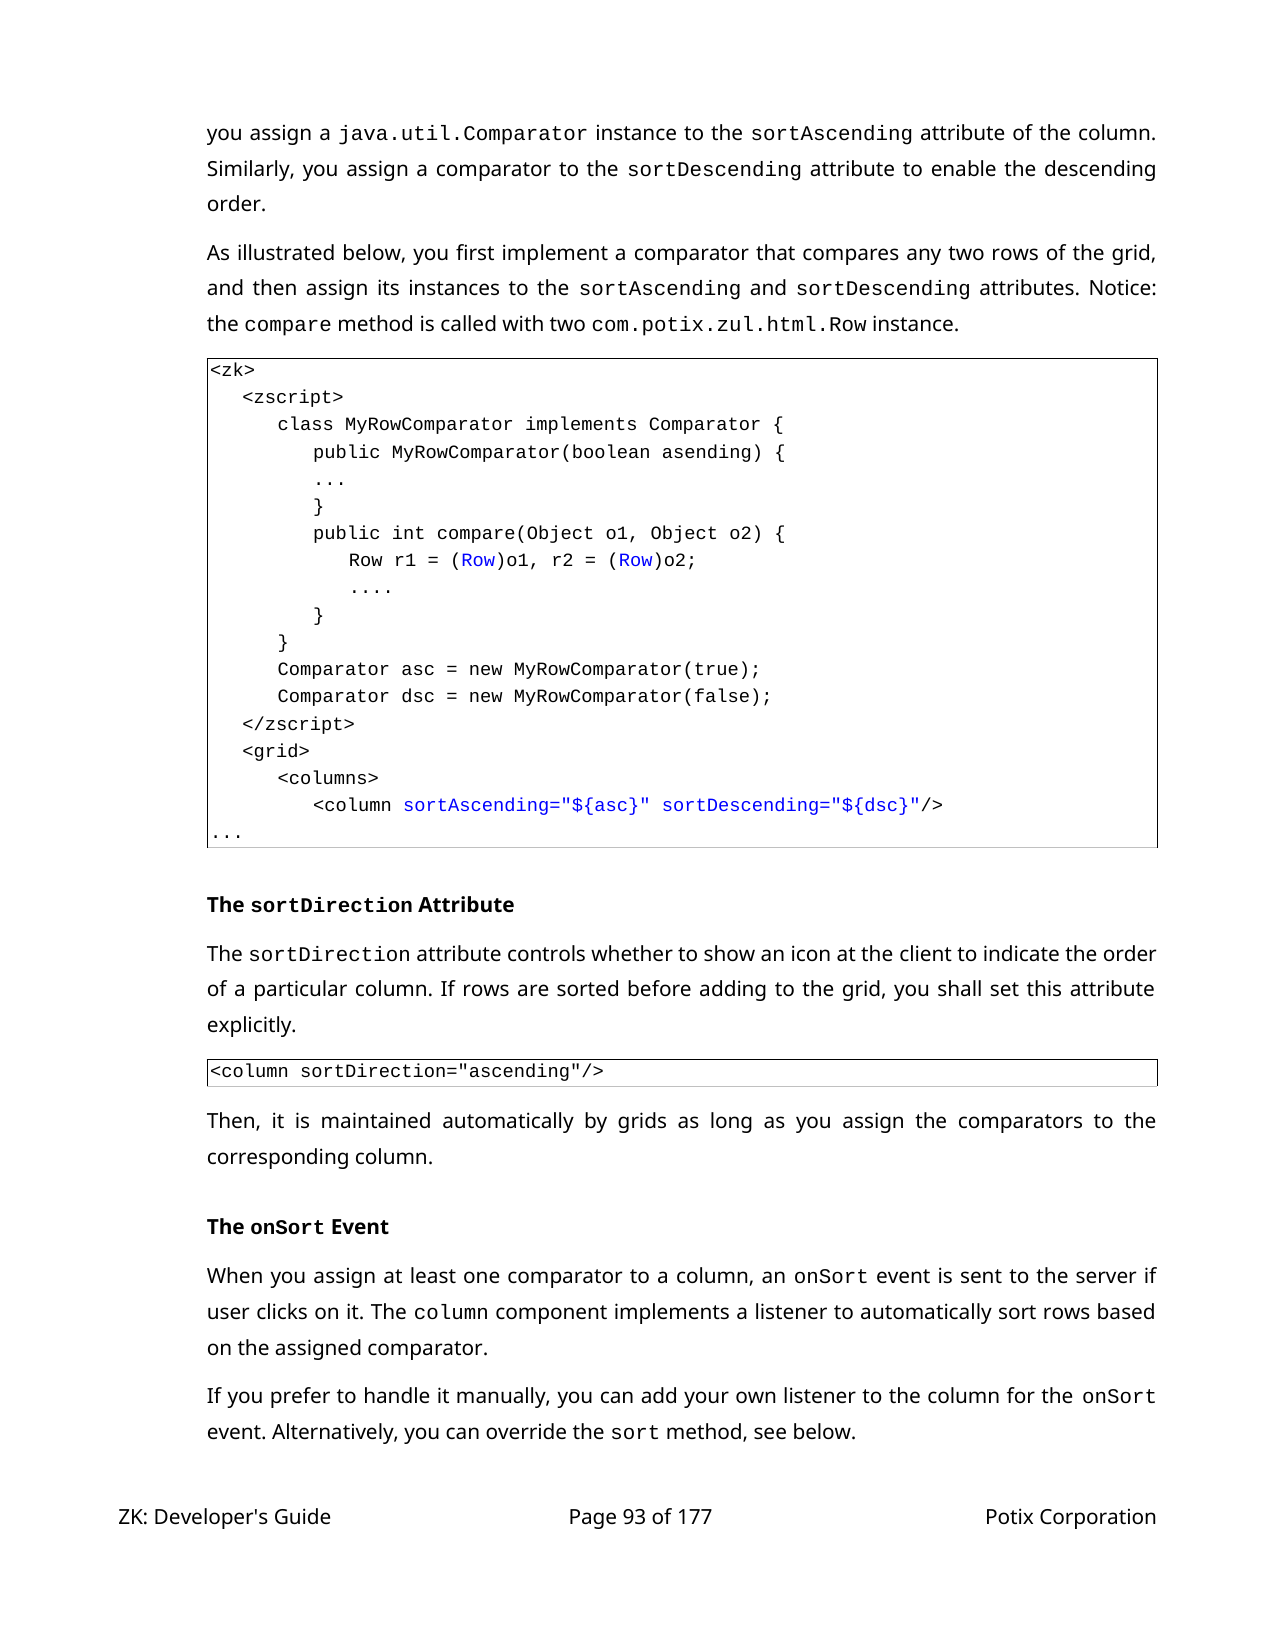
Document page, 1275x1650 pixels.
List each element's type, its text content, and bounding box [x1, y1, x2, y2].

text The sortDirection attribute controls whether to show an icon at the client to indicate the order of a particular column. If rows are sorted before adding to the grid, you shall set this attribute explicitly. [207, 939, 1157, 1038]
text ... [208, 820, 1157, 847]
text ... [208, 467, 1157, 491]
text .... [208, 575, 1157, 600]
text <column sortAscending="${asc}" sortDescending="${dsc}"/> [208, 793, 1157, 817]
text class MyRowComparator implements Comparator { [208, 412, 1157, 437]
subtitle The onSort Event [207, 1212, 1157, 1241]
text <zk> [208, 359, 1157, 382]
text public MyRowComparator(boolean asending) { [208, 439, 1157, 464]
text As illustrated below, you first implement a comparator that compares any two rows of the grid, and then assign its instances to the sortAscending and sortDescending attributes. Notice: the compare method is called with two com.potix.zul.html.Row instance. [207, 238, 1157, 337]
text </zscript> [208, 711, 1157, 736]
text If you prefer to handle it manually, you can add your own listener to the column for the onSort event. Alternatively, you can override the sort method, see below. [207, 1382, 1157, 1446]
text Then, it is maintained automatically by grids as long as you assign the comparators to the corresponding column. [207, 1107, 1157, 1170]
text When you assign at least one comparator to a column, an onSort event is sent to the server if user clicks on it. The column component implements a listener to automatically sort rows based on the assigned comparator. [207, 1262, 1157, 1361]
text <zscript> [208, 385, 1157, 409]
text } [208, 630, 1157, 654]
text Comparator dsc = new MyRowComparator(false); [208, 684, 1157, 708]
text Comparator asc = new MyRowComparator(true); [208, 657, 1157, 681]
text you assign a java.util.Comparator instance to the sortAscending attribute of the column. Similarly, you assign a comparator to the sortDescending attribute to enable the descending order. [207, 118, 1157, 217]
text <columns> [208, 766, 1157, 790]
text Row r1 = (Row)o1, r2 = (Row)o2; [208, 548, 1157, 572]
text <column sortDirection="ascending"/> [208, 1060, 1157, 1086]
text } [208, 494, 1157, 518]
text } [208, 603, 1157, 627]
subtitle The sortDirection Attribute [207, 890, 1157, 918]
text public int compare(Object o1, Object o2) { [208, 521, 1157, 545]
text <grid> [208, 738, 1157, 763]
